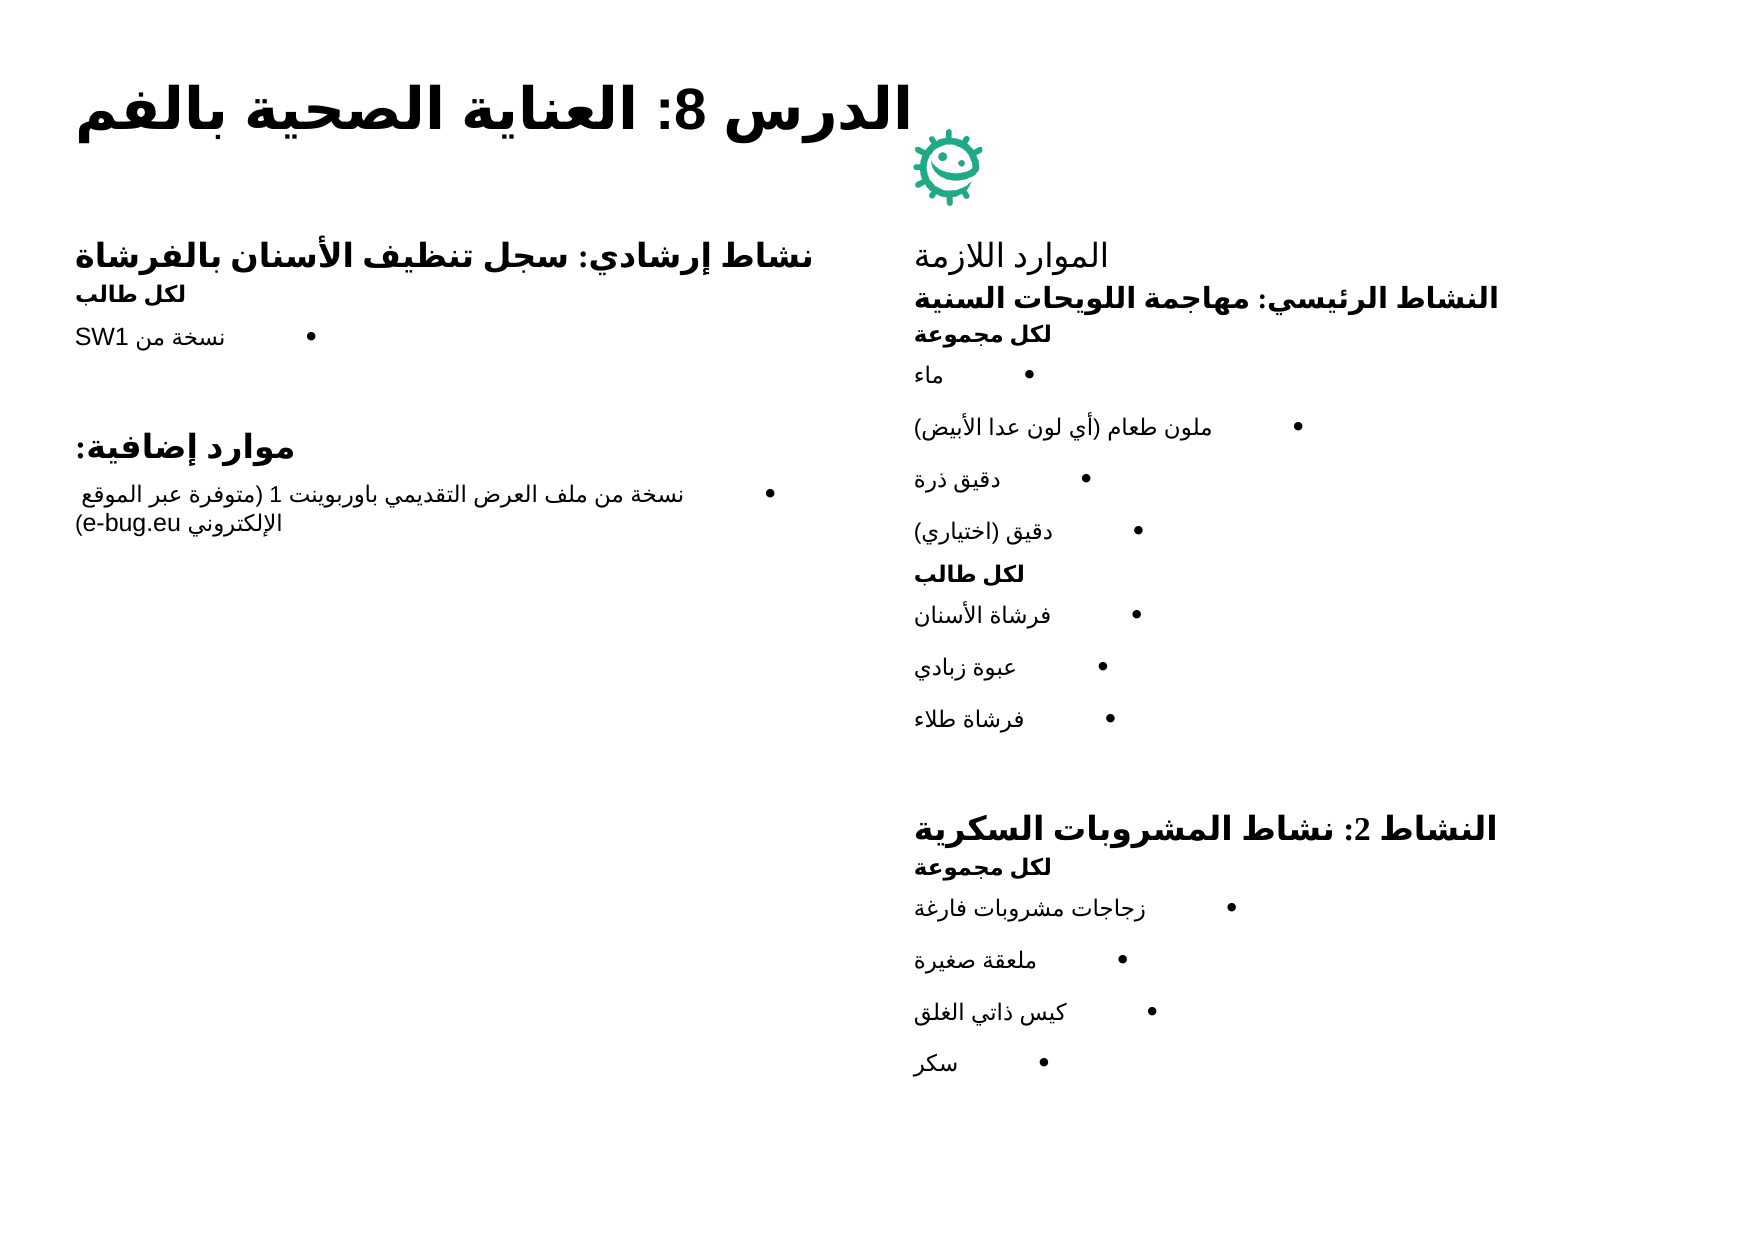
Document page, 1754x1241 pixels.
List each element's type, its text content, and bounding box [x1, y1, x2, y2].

text الدرس 8: العناية الصحية بالفم [75, 75, 1679, 205]
list ماء [914, 362, 1641, 389]
list نسخة من SW1 [75, 322, 803, 351]
list نسخة من ملف العرض التقديمي باوربوينت 1 (متوفرة عبر الموقع الإلكتروني e-bug.eu) [75, 481, 803, 536]
subtitle الموارد اللازمة [914, 236, 1679, 274]
subtitle موارد إضافية: [75, 427, 840, 466]
subtitle لكل طالب [75, 281, 840, 308]
subtitle لكل مجموعة [914, 321, 1679, 348]
list دقيق ذرة [914, 466, 1641, 493]
subtitle نشاط إرشادي: سجل تنظيف الأسنان بالفرشاة [75, 236, 840, 274]
list فرشاة الأسنان [914, 602, 1641, 629]
subtitle النشاط الرئيسي: مهاجمة اللويحات السنية [914, 281, 1679, 315]
list سكر [914, 1050, 1641, 1077]
subtitle النشاط 2: نشاط المشروبات السكرية [914, 809, 1679, 847]
subtitle لكل طالب [914, 561, 1679, 587]
list فرشاة طلاء [914, 706, 1641, 732]
list دقيق (اختياري) [914, 518, 1641, 544]
list ملون طعام (أي لون عدا الأبيض) [914, 414, 1641, 441]
subtitle لكل مجموعة [914, 854, 1679, 880]
list كيس ذاتي الغلق [914, 998, 1641, 1025]
list ملعقة صغيرة [914, 947, 1641, 973]
list زجاجات مشروبات فارغة [914, 895, 1641, 922]
list عبوة زبادي [914, 654, 1641, 681]
